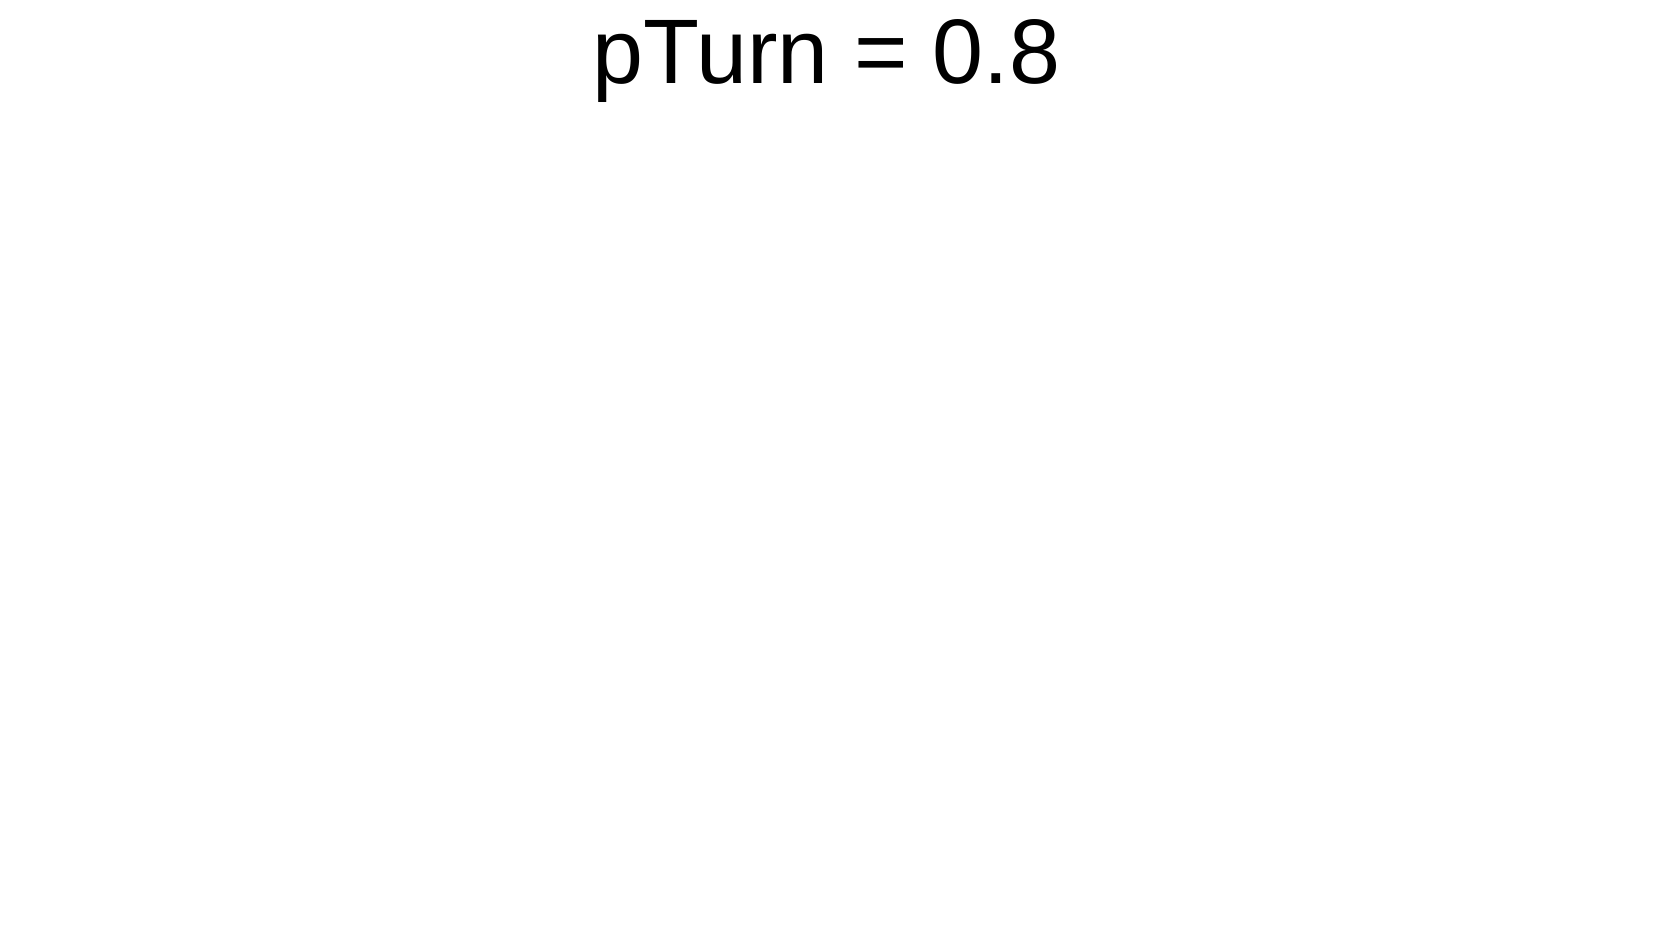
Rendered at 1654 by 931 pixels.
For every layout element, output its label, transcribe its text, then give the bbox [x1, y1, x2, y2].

title pTurn = 0.8 [82, 0, 1571, 130]
